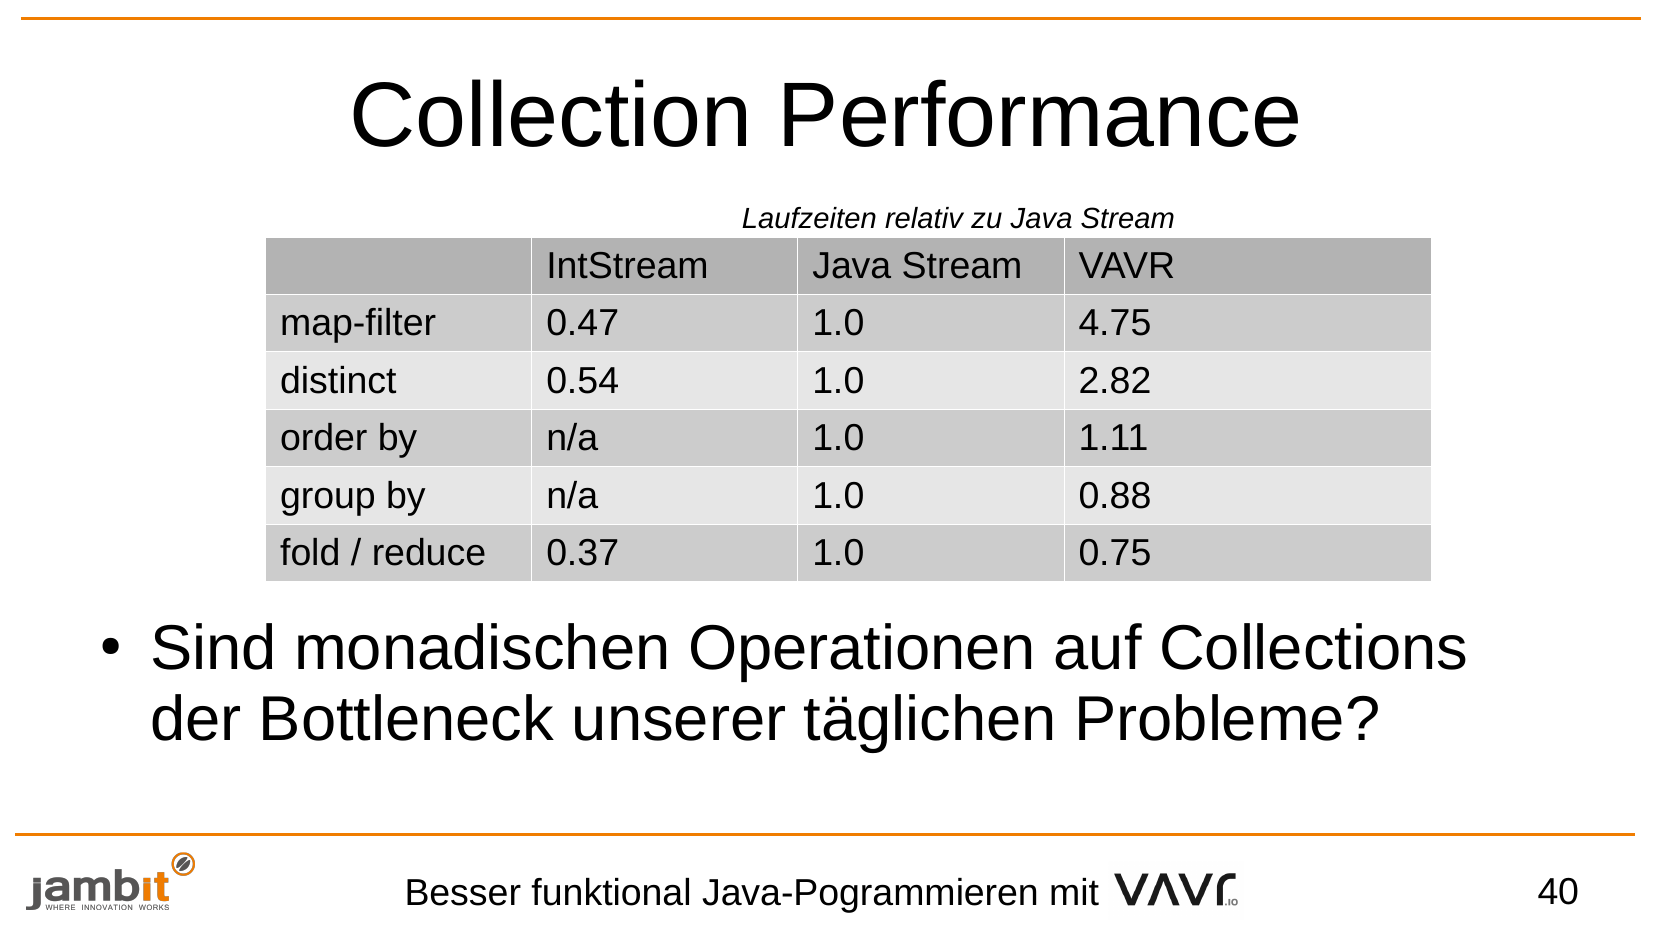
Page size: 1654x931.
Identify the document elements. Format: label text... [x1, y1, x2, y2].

table_header [266, 238, 531, 294]
table_cell n/a [532, 410, 797, 466]
table_cell 1.0 [798, 467, 1064, 524]
picture [26, 852, 195, 910]
table_cell 1.0 [798, 525, 1064, 581]
text_box Laufzeiten relativ zu Java Stream [727, 194, 1208, 243]
table_cell 2.82 [1065, 352, 1431, 409]
table_cell 1.0 [798, 352, 1064, 409]
table_header VAVR [1065, 238, 1431, 294]
table_header IntStream [532, 238, 797, 294]
table_cell 0.88 [1065, 467, 1431, 524]
table_cell distinct [266, 352, 531, 409]
table_cell 1.11 [1065, 410, 1431, 466]
table_cell 1.0 [798, 410, 1064, 466]
title Collection Performance [82, 37, 1571, 193]
table_cell 0.54 [532, 352, 797, 409]
table_cell 0.75 [1065, 525, 1431, 581]
picture [1108, 861, 1244, 920]
table_cell n/a [532, 467, 797, 524]
table_cell 0.47 [532, 295, 797, 351]
list Sind monadischen Operationen auf Collections der Bottleneck unserer täglichen Probleme? [82, 217, 1571, 758]
table_cell map-filter [266, 295, 531, 351]
table_cell order by [266, 410, 531, 466]
table_cell group by [266, 467, 531, 524]
table_cell fold / reduce [266, 525, 531, 581]
table_cell 0.37 [532, 525, 797, 581]
table_cell 4.75 [1065, 295, 1431, 351]
table_header Java Stream [798, 243, 1064, 294]
table_cell 1.0 [798, 295, 1064, 351]
